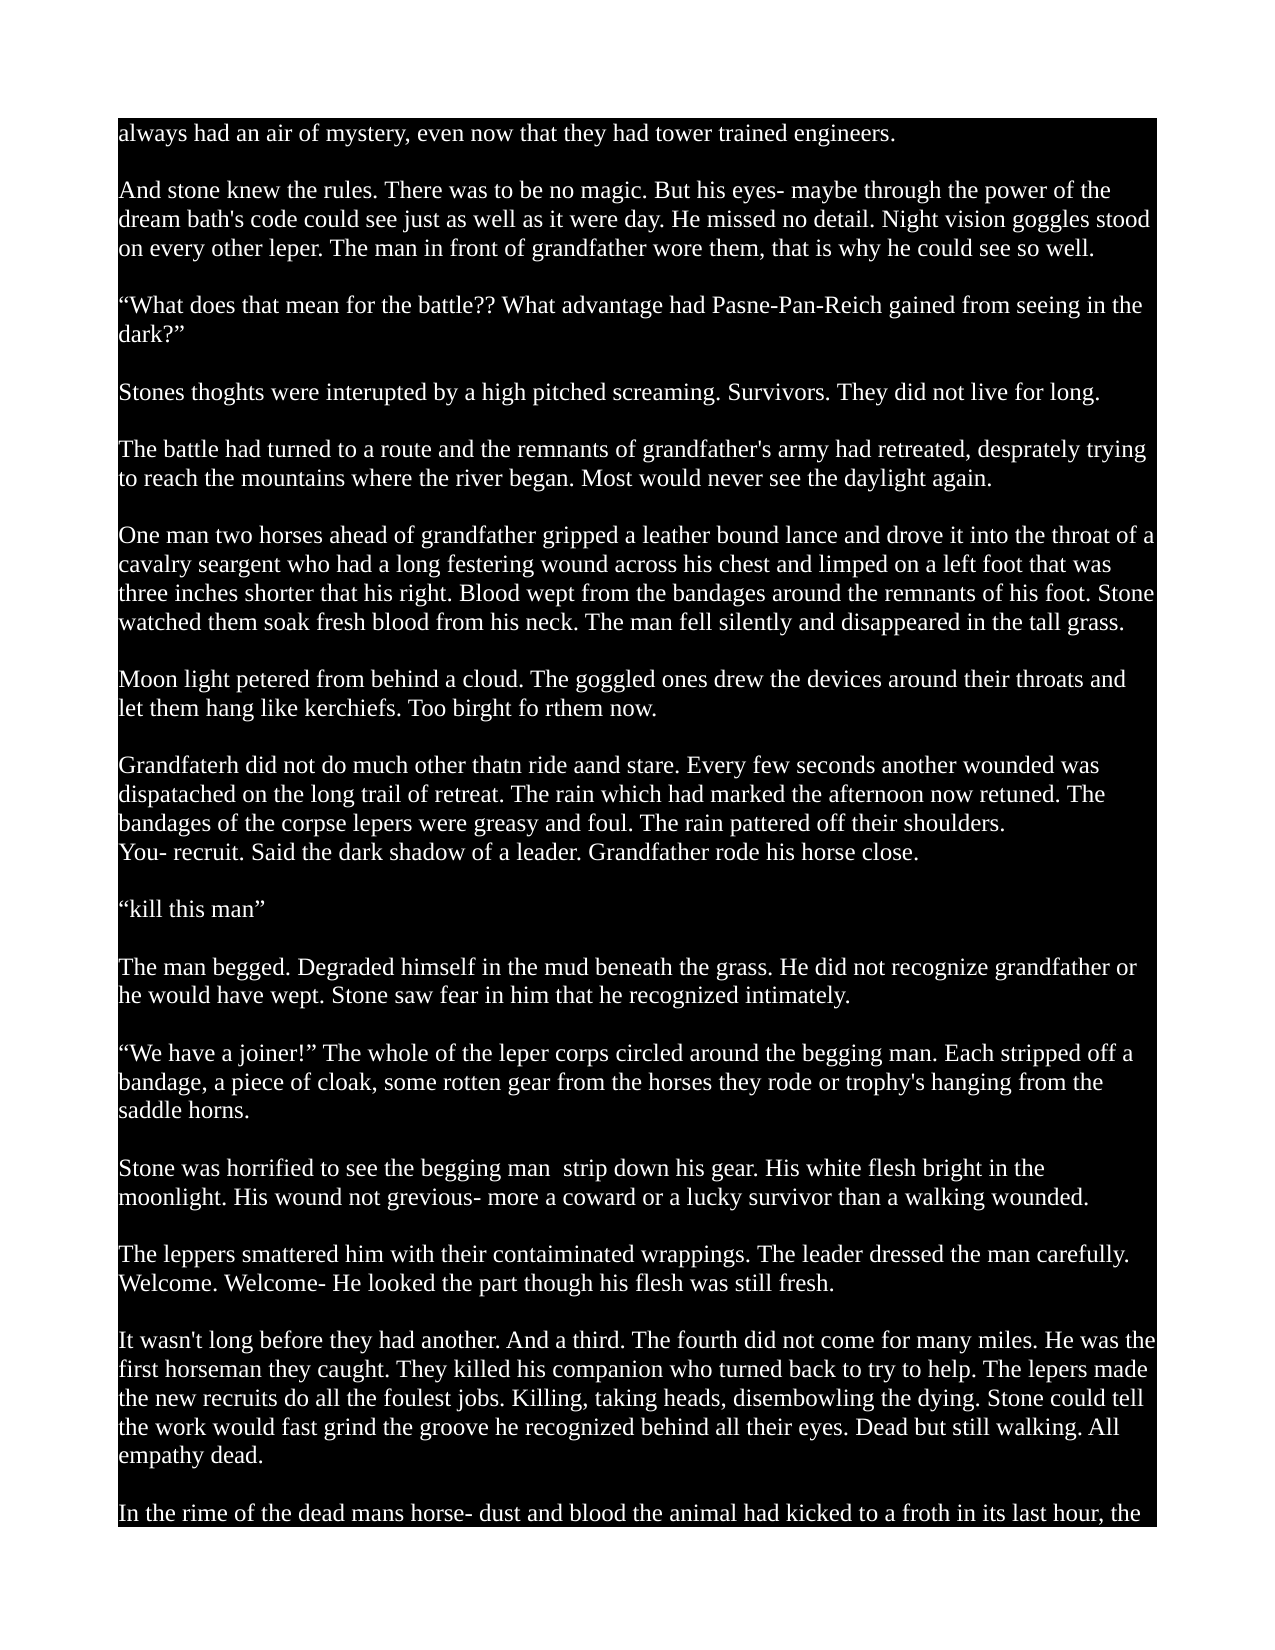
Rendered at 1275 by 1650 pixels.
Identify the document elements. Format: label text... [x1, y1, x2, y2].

text always had an air of mystery, even now that they had tower trained engineers. And stone knew the rules. There was to be no magic. But his eyes- maybe through the power of the dream bath's code could see just as well as it were day. He missed no detail. Night vision goggles stood on every other leper. The man in front of grandfather wore them, that is why he could see so well. “What does that mean for the battle?? What advantage had Pasne-Pan-Reich gained from seeing in the dark?” Stones thoghts were interupted by a high pitched screaming. Survivors. They did not live for long. [118, 118, 1157, 406]
text Moon light petered from behind a cloud. The goggled ones drew the devices around their throats and let them hang like kerchiefs. Too birght fo rthem now. [118, 664, 1157, 722]
text In the rime of the dead mans horse- dust and blood the animal had kicked to a froth in its last hour, the [118, 1498, 1157, 1527]
text One man two horses ahead of grandfather gripped a leather bound lance and drove it into the throat of a cavalry seargent who had a long festering wound across his chest and limped on a left foot that was three inches shorter that his right. Blood wept from the bandages around the remnants of his foot. Stone watched them soak fresh blood from his neck. The man fell silently and disappeared in the tall grass. [118, 521, 1157, 636]
text The man begged. Degraded himself in the mud beneath the grass. He did not recognize grandfather or he would have wept. Stone saw fear in him that he recognized intimately. [118, 952, 1157, 1009]
text Stone was horrified to see the begging man strip down his gear. His white flesh bright in the moonlight. His wound not grevious- more a coward or a lucky survivor than a walking wounded. [118, 1153, 1157, 1211]
text “We have a joiner!” The whole of the leper corps circled around the begging man. Each stripped off a bandage, a piece of cloak, some rotten gear from the horses they rode or trophy's hanging from the saddle horns. [118, 1038, 1157, 1124]
text “kill this man” [118, 894, 1157, 923]
text The leppers smattered him with their contaiminated wrappings. The leader dressed the man carefully. Welcome. Welcome- He looked the part though his flesh was still fresh. [118, 1239, 1157, 1297]
text You- recruit. Said the dark shadow of a leader. Grandfather rode his horse close. [118, 837, 1157, 866]
text It wasn't long before they had another. And a third. The fourth did not come for many miles. He was the first horseman they caught. They killed his companion who turned back to try to help. The lepers made the new recruits do all the foulest jobs. Killing, taking heads, disembowling the dying. Stone could tell the work would fast grind the groove he recognized behind all their eyes. Dead but still walking. All empathy dead. [118, 1326, 1157, 1469]
text The battle had turned to a route and the remnants of grandfather's army had retreated, desprately trying to reach the mountains where the river began. Most would never see the daylight again. [118, 434, 1157, 492]
text Grandfaterh did not do much other thatn ride aand stare. Every few seconds another wounded was dispatached on the long trail of retreat. The rain which had marked the afternoon now retuned. The bandages of the corpse lepers were greasy and foul. The rain pattered off their shoulders. [118, 751, 1157, 837]
